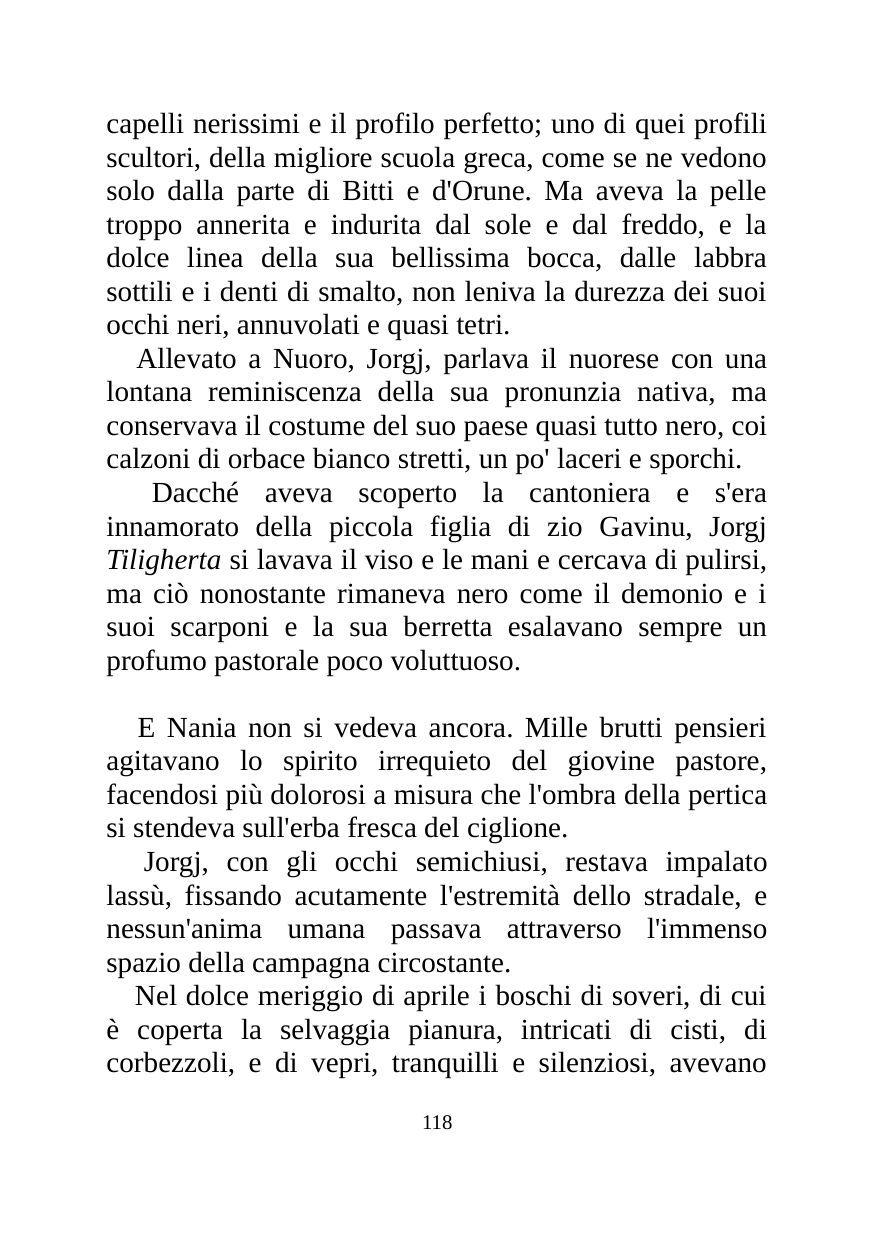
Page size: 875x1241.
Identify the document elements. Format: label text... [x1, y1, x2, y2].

text Nel dolce meriggio di aprile i boschi di soveri, di cui è coperta la selvaggia pianura, intricati di cisti, di corbezzoli, e di vepri, tranquilli e silenziosi, avevano [106, 978, 768, 1079]
text E Nania non si vedeva ancora. Mille brutti pensieri agitavano lo spirito irrequieto del giovine pastore, facendosi più dolorosi a misura che l'ombra della pertica si stendeva sull'erba fresca del ciglione. [106, 710, 768, 844]
text Allevato a Nuoro, Jorgj, parlava il nuorese con una lontana reminiscenza della sua pronunzia nativa, ma conservava il costume del suo paese quasi tutto nero, coi calzoni di orbace bianco stretti, un po' laceri e sporchi. [106, 341, 768, 475]
text Dacché aveva scoperto la cantoniera e s'era innamorato della piccola figlia di zio Gavinu, Jorgj Tiligherta si lavava il viso e le mani e cercava di pulirsi, ma ciò nonostante rimaneva nero come il demonio e i suoi scarponi e la sua berretta esalavano sempre un profumo pastorale poco voluttuoso. [106, 475, 768, 676]
text capelli nerissimi e il profilo perfetto; uno di quei profili scultori, della migliore scuola greca, come se ne vedono solo dalla parte di Bitti e d'Orune. Ma aveva la pelle troppo annerita e indurita dal sole e dal freddo, e la dolce linea della sua bellissima bocca, dalle labbra sottili e i denti di smalto, non leniva la durezza dei suoi occhi neri, annuvolati e quasi tetri. [106, 106, 768, 341]
text Jorgj, con gli occhi semichiusi, restava impalato lassù, fissando acutamente l'estremità dello stradale, e nessun'anima umana passava attraverso l'immenso spazio della campagna circostante. [106, 844, 768, 978]
